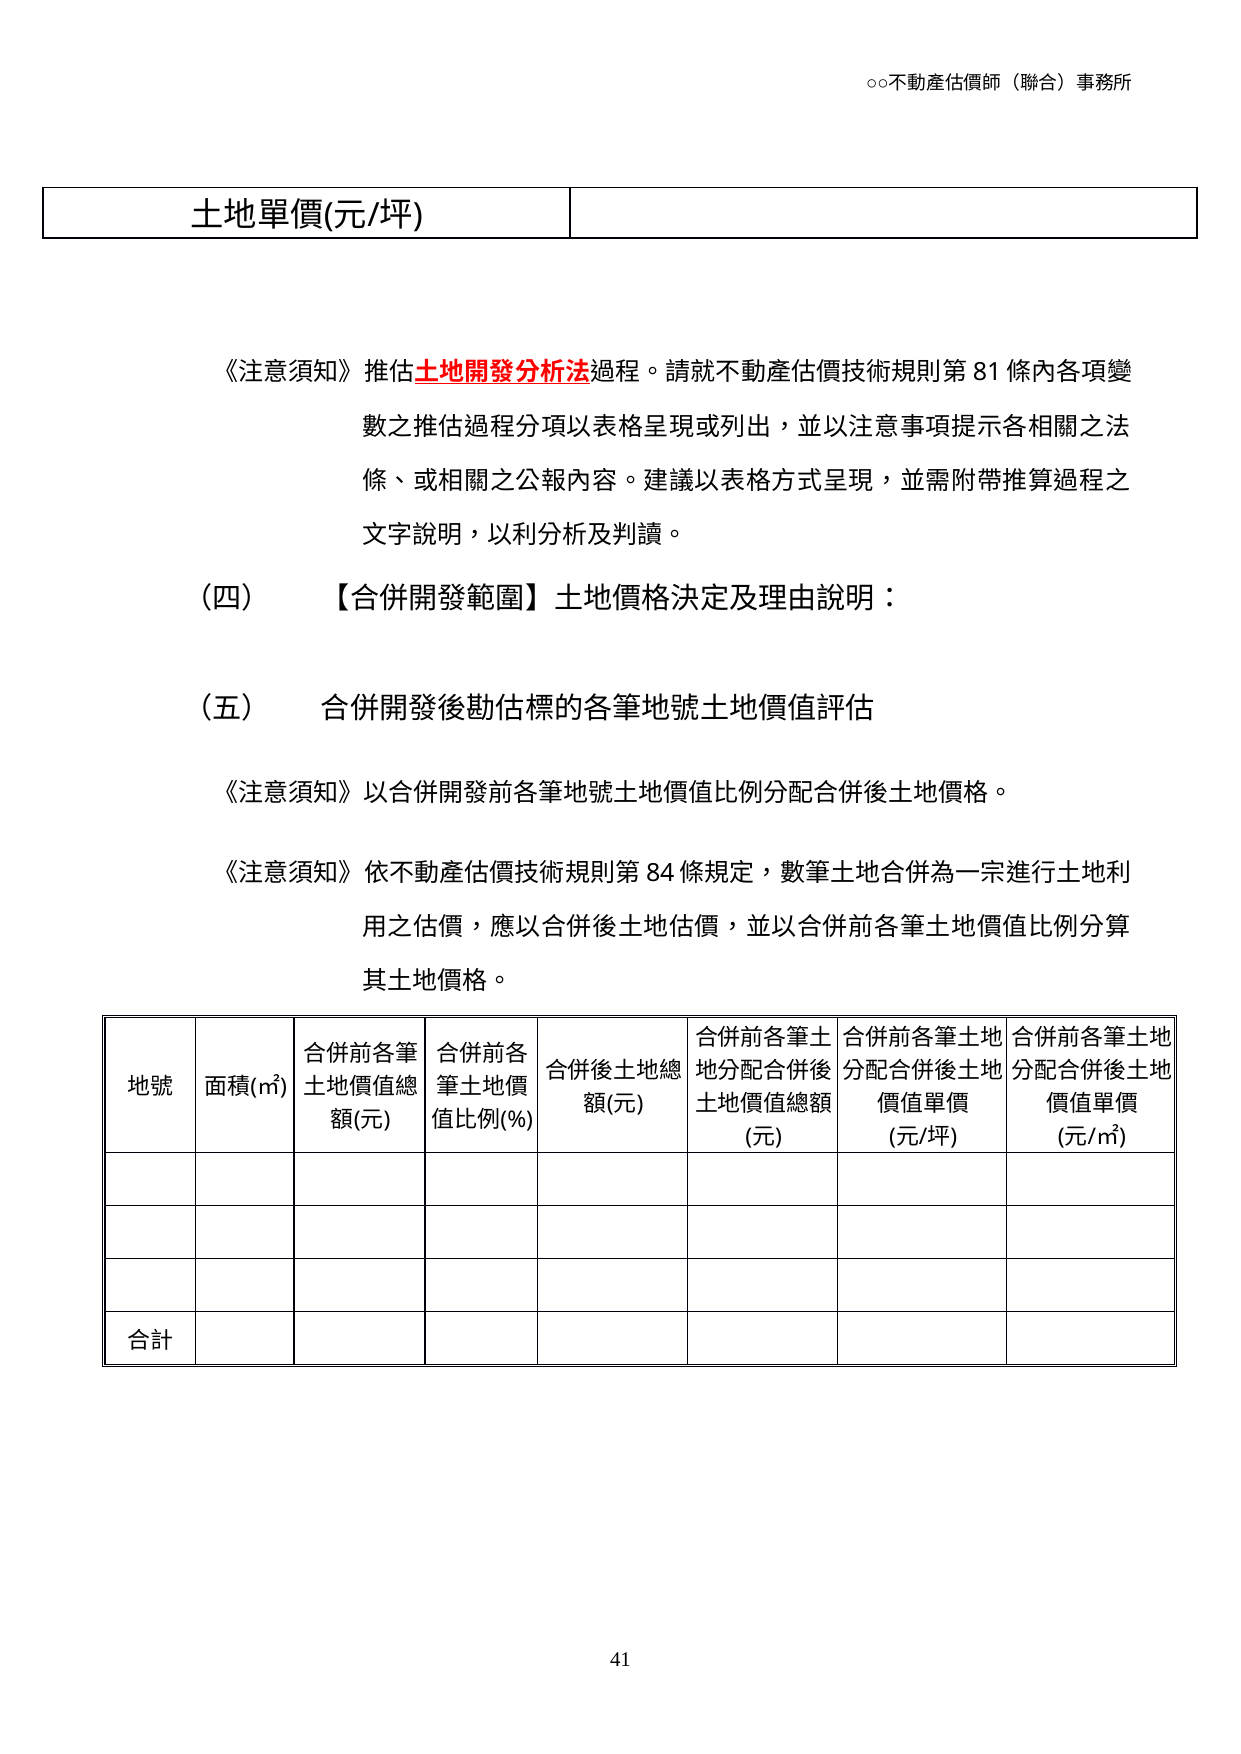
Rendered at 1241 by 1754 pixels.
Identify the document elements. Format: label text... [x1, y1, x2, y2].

table_header 面積(㎡) [196, 1018, 293, 1151]
table_cell [106, 1206, 195, 1258]
subtitle 【合併開發範圍】土地價格決定及理由說明： [271, 574, 1132, 616]
table_cell [426, 1259, 537, 1311]
table_cell [196, 1259, 293, 1311]
table_cell [196, 1153, 293, 1204]
table_cell 土地單價(元/坪) [44, 188, 569, 237]
subtitle 合併開發後勘估標的各筆地號土地價值評估 [271, 684, 1132, 727]
table_header 合併前各筆土地分配合併後土地價值單價 (元/㎡) [1007, 1018, 1174, 1151]
table_cell [196, 1312, 293, 1364]
table_cell [538, 1206, 687, 1258]
table_cell [538, 1153, 687, 1204]
table_cell [688, 1153, 837, 1204]
table_header 合併前各筆土地分配合併後土地價值總額(元) [688, 1018, 837, 1151]
table_cell [295, 1153, 424, 1204]
table_cell [426, 1312, 537, 1364]
table_cell 合計 [106, 1312, 195, 1364]
table_cell [838, 1259, 1006, 1311]
text 《注意須知》依不動產估價技術規則第84條規定，數筆土地合併為一宗進行土地利用之估價，應以合併後土地估價，並以合併前各筆土地價值比例分算其土地價格。 [213, 852, 1132, 997]
table_header 合併前各筆土地價值比例(%) [426, 1018, 537, 1151]
table_cell [571, 188, 1196, 237]
table_header 合併前各筆土地分配合併後土地價值單價 (元/坪) [838, 1018, 1006, 1151]
text 《注意須知》以合併開發前各筆地號土地價值比例分配合併後土地價格。 [213, 773, 1132, 809]
table_cell [688, 1312, 837, 1364]
table_cell [426, 1206, 537, 1258]
table_cell [295, 1312, 424, 1364]
table_cell [838, 1206, 1006, 1258]
table_cell [1007, 1312, 1174, 1364]
table_cell [1007, 1153, 1174, 1204]
table_cell [688, 1206, 837, 1258]
table_cell [538, 1259, 687, 1311]
table_cell [1007, 1206, 1174, 1258]
table_header 合併後土地總額(元) [538, 1018, 687, 1151]
table_cell [1007, 1259, 1174, 1311]
table_cell [106, 1259, 195, 1311]
table_cell [538, 1312, 687, 1364]
table_header 地號 [106, 1018, 195, 1151]
table_cell [838, 1312, 1006, 1364]
table_cell [426, 1153, 537, 1204]
table_header 合併前各筆土地價值總額(元) [295, 1018, 424, 1151]
text 《注意須知》推估土地開發分析法過程。請就不動產估價技術規則第81條內各項變數之推估過程分項以表格呈現或列出，並以注意事項提示各相關之法條、或相關之公報內容。建議以表格方式呈現，並需附帶推算過程之文字說明，以利分析及判讀。 [213, 352, 1132, 551]
table_cell [106, 1153, 195, 1204]
table_cell [295, 1259, 424, 1311]
table_cell [196, 1206, 293, 1258]
table_cell [838, 1153, 1006, 1204]
table_cell [295, 1206, 424, 1258]
table_cell [688, 1259, 837, 1311]
